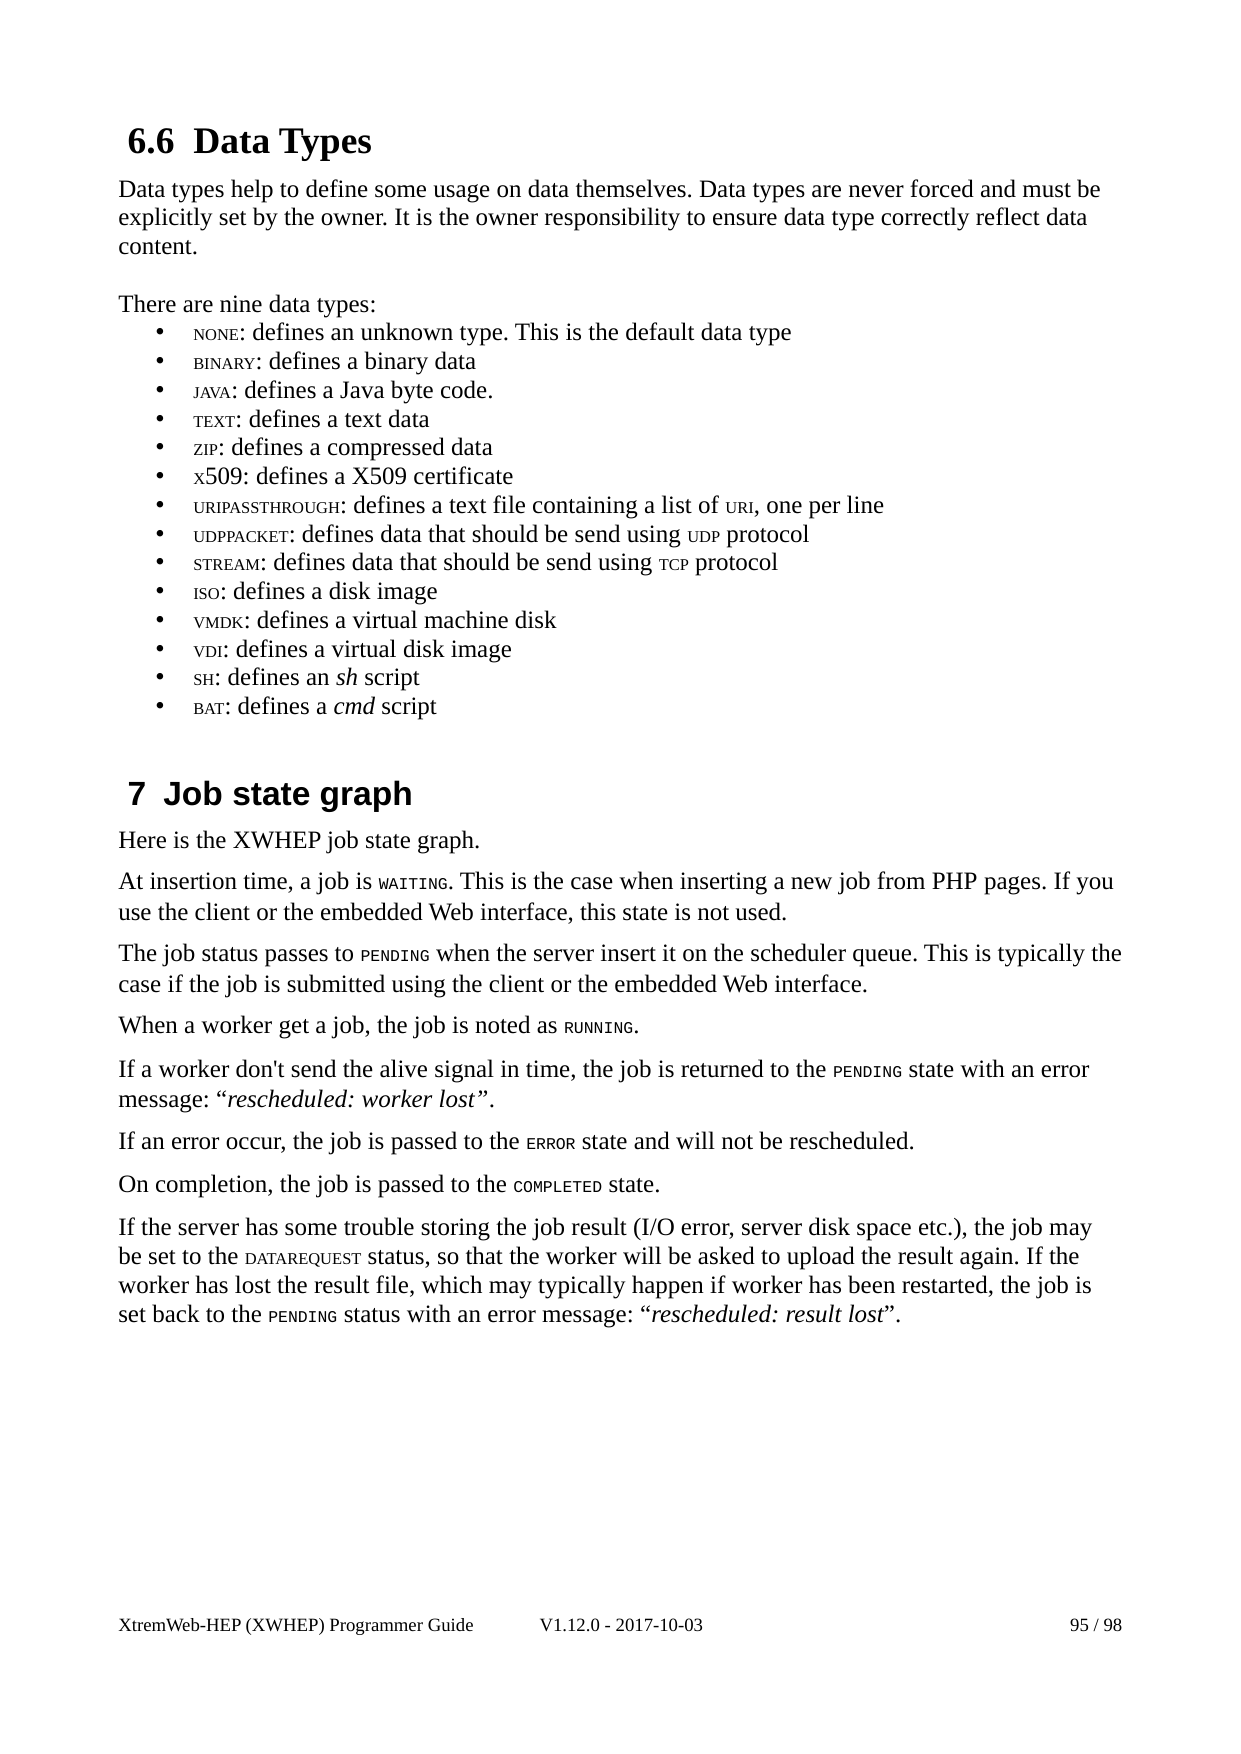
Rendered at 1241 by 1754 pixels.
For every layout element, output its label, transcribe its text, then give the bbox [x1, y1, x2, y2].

text If an error occur, the job is passed to the error state and will not be rescheduled. [118, 1126, 1122, 1157]
list stream: defines data that should be send using tcp protocol [156, 547, 1122, 576]
subtitle Data Types [118, 118, 1122, 161]
list none: defines an unknown type. This is the default data type [156, 317, 1122, 346]
list iso: defines a disk image [156, 576, 1122, 605]
text The job status passes to pending when the server insert it on the scheduler queue. This is typically the case if the job is submitted using the client or the embedded Web interface. [118, 938, 1122, 998]
list text: defines a text data [156, 404, 1122, 432]
list zip: defines a compressed data [156, 432, 1122, 461]
list java: defines a Java byte code. [156, 375, 1122, 404]
text On completion, the job is passed to the completed state. [118, 1169, 1122, 1200]
list sh: defines an sh script [156, 662, 1122, 691]
text At insertion time, a job is waiting. This is the case when inserting a new job from PHP pages. If you use the client or the embedded Web interface, this state is not used. [118, 866, 1122, 926]
text There are nine data types: [118, 289, 1122, 317]
list x509: defines a X509 certificate [156, 461, 1122, 490]
subtitle Job state graph [118, 774, 1122, 812]
list udppacket: defines data that should be send using udp protocol [156, 519, 1122, 547]
list uripassthrough: defines a text file containing a list of uri, one per line [156, 490, 1122, 519]
text Here is the XWHEP job state graph. [118, 825, 1122, 854]
text When a worker get a job, the job is noted as running. [118, 1010, 1122, 1041]
text If a worker don't send the alive signal in time, the job is returned to the pending state with an error message: “rescheduled: worker lost”. [118, 1054, 1122, 1113]
text Data types help to define some usage on data themselves. Data types are never forced and must be explicitly set by the owner. It is the owner responsibility to ensure data type correctly reflect data content. [118, 174, 1122, 260]
list vdi: defines a virtual disk image [156, 634, 1122, 662]
list bat: defines a cmd script [156, 691, 1122, 720]
list vmdk: defines a virtual machine disk [156, 605, 1122, 634]
list binary: defines a binary data [156, 346, 1122, 375]
text If the server has some trouble storing the job result (I/O error, server disk space etc.), the job may be set to the datarequest status, so that the worker will be asked to upload the result again. If the worker has lost the result file, which may typically happen if worker has been restarted, the job is set back to the pending status with an error message: “rescheduled: result lost”. [118, 1212, 1122, 1329]
